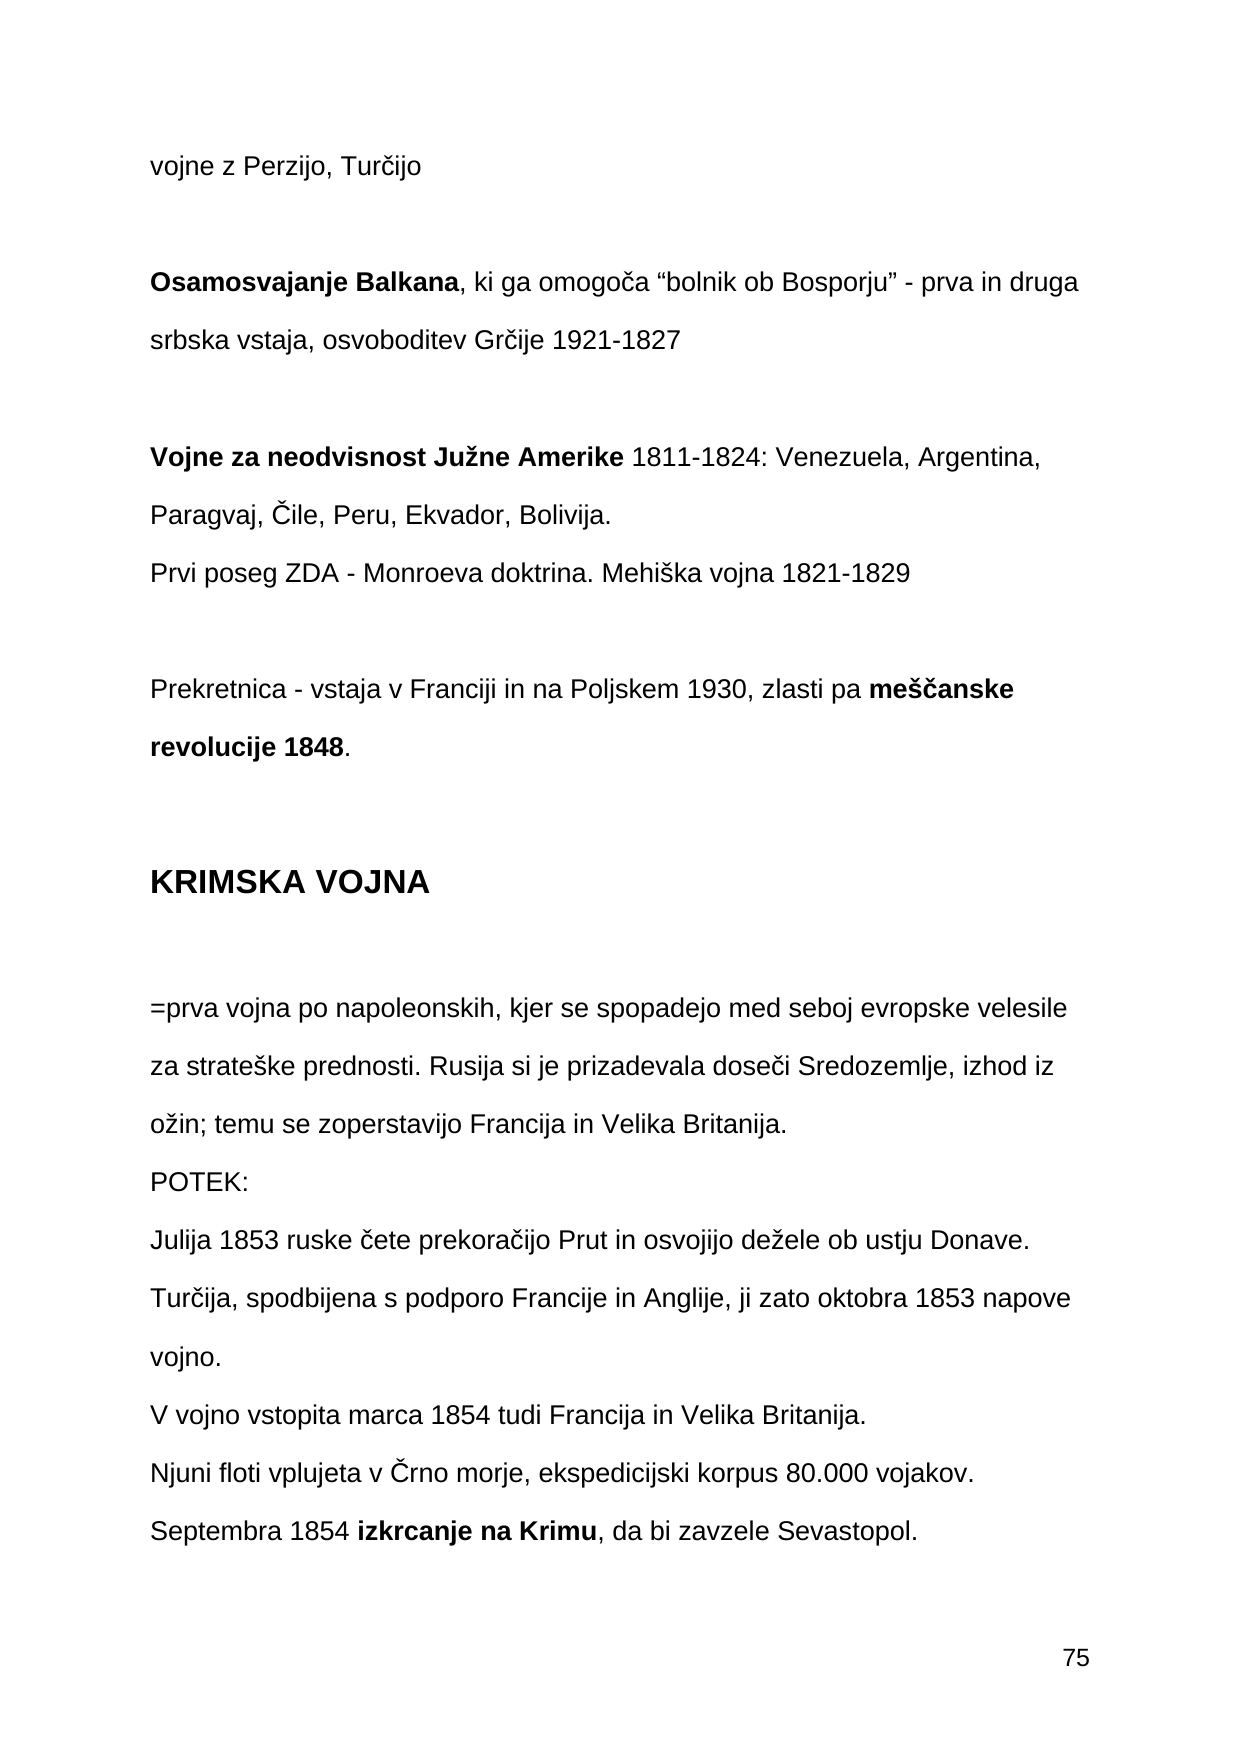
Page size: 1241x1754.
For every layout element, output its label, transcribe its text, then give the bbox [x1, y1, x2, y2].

text Turčija, spodbijena s podporo Francije in Anglije, ji zato oktobra 1853 napove vojno. [150, 1282, 1090, 1379]
text V vojno vstopita marca 1854 tudi Francija in Velika Britanija. [150, 1399, 1090, 1437]
text Prvi poseg ZDA - Monroeva doktrina. Mehiška vojna 1821-1829 [150, 557, 1090, 596]
text =prva vojna po napoleonskih, kjer se spopadejo med seboj evropske velesile za strateške prednosti. Rusija si je prizadevala doseči Sredozemlje, izhod iz ožin; temu se zoperstavijo Francija in Velika Britanija. [150, 992, 1090, 1147]
text KRIMSKA VOJNA [150, 862, 1090, 910]
text vojne z Perzijo, Turčijo [150, 150, 1090, 189]
text Osamosvajanje Balkana, ki ga omogoča “bolnik ob Bosporju” - prva in druga srbska vstaja, osvoboditev Grčije 1921-1827 [150, 266, 1090, 363]
text Prekretnica - vstaja v Franciji in na Poljskem 1930, zlasti pa meščanske revolucije 1848. [150, 673, 1090, 770]
text Julija 1853 ruske čete prekoračijo Prut in osvojijo dežele ob ustju Donave. [150, 1224, 1090, 1263]
text Njuni floti vplujeta v Črno morje, ekspedicijski korpus 80.000 vojakov. [150, 1457, 1090, 1496]
text Septembra 1854 izkrcanje na Krimu, da bi zavzele Sevastopol. [150, 1515, 1090, 1554]
text Vojne za neodvisnost Južne Amerike 1811-1824: Venezuela, Argentina, Paragvaj, Čile, Peru, Ekvador, Bolivija. [150, 441, 1090, 537]
text POTEK: [150, 1166, 1090, 1205]
